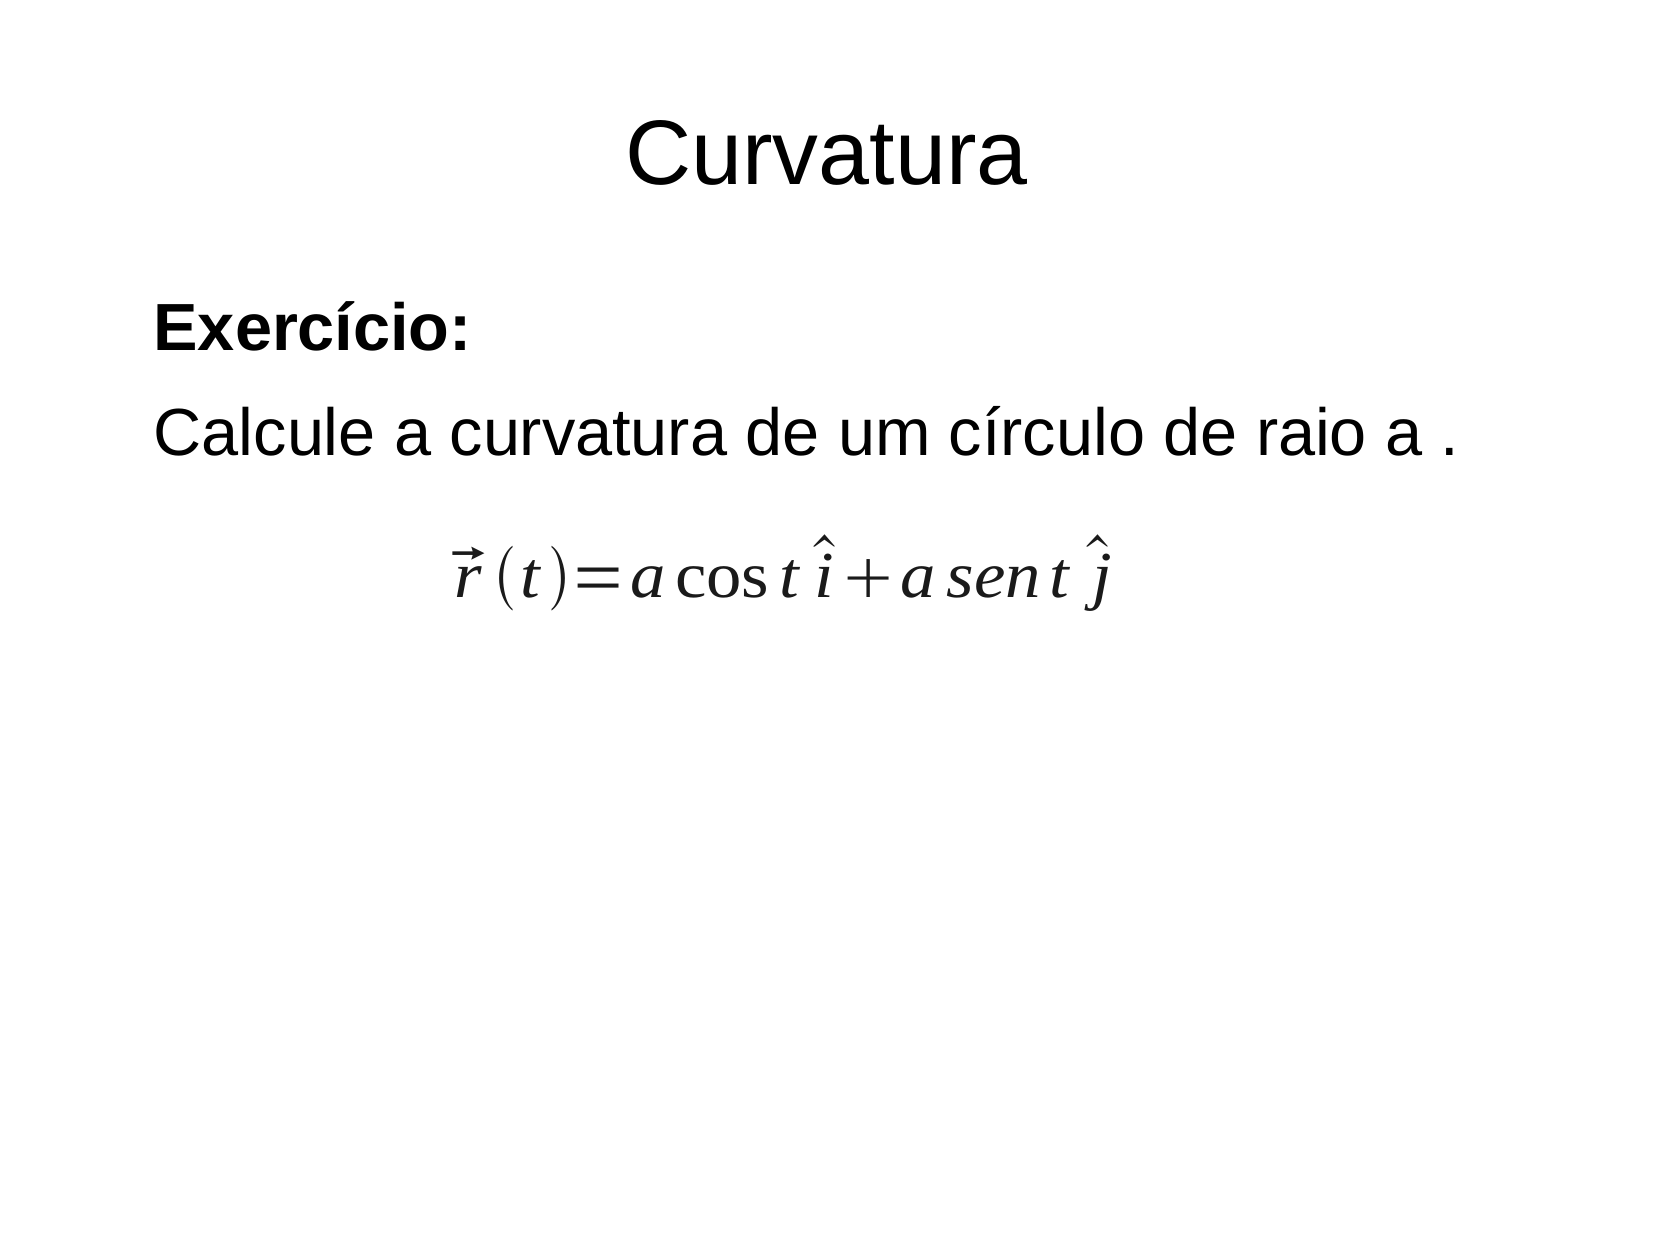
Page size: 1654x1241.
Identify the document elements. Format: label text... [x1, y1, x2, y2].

title Curvatura [82, 49, 1571, 257]
chart [442, 531, 1119, 615]
list Exercício: Calcule a curvatura de um círculo de raio a . [82, 290, 1538, 1010]
